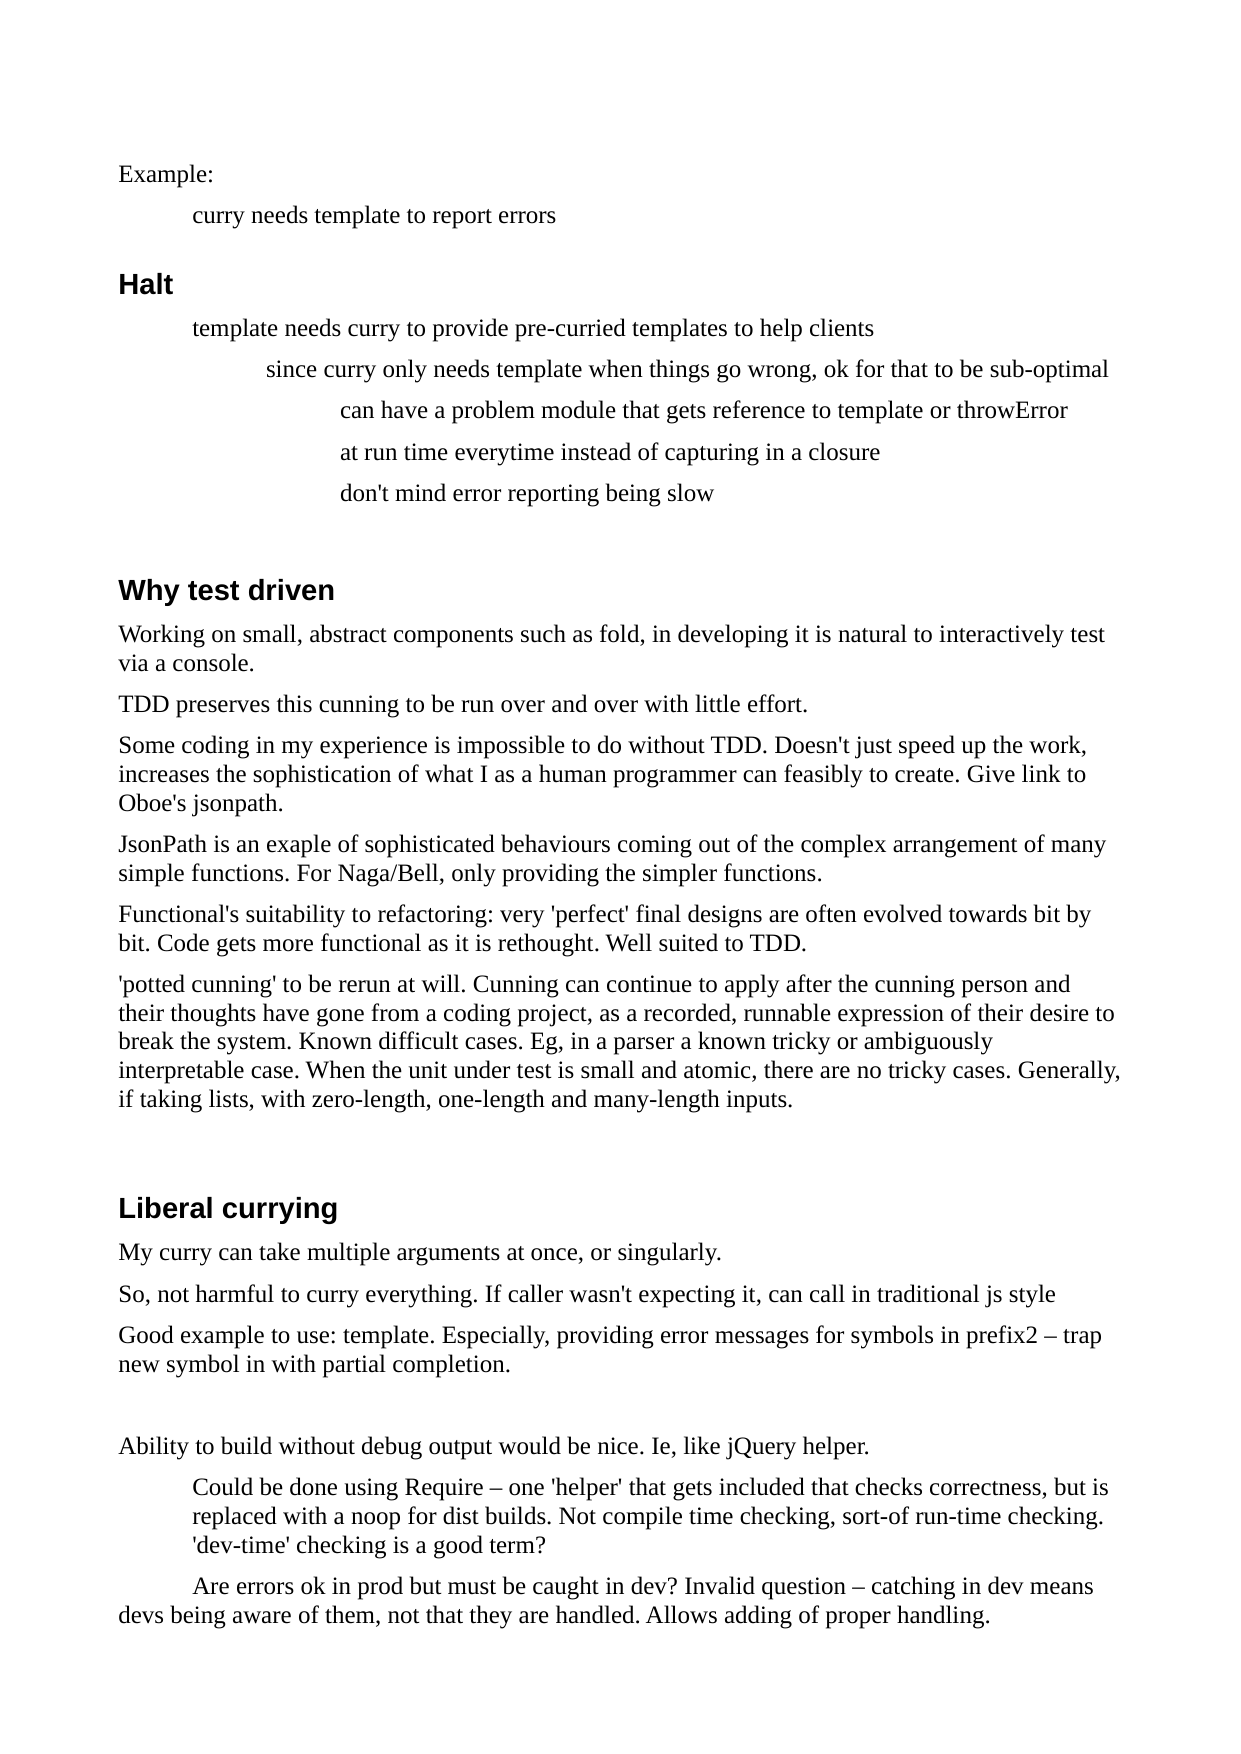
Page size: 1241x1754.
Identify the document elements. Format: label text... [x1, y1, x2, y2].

text Are errors ok in prod but must be caught in dev? Invalid question – catching in dev means devs being aware of them, not that they are handled. Allows adding of proper handling. [118, 1571, 1122, 1629]
text Good example to use: template. Especially, providing error messages for symbols in prefix2 – trap new symbol in with partial completion. [118, 1320, 1122, 1377]
text can have a problem module that gets reference to template or throwError [118, 395, 1122, 424]
subtitle Why test driven [118, 573, 1122, 606]
text TDD preserves this cunning to be run over and over with little effort. [118, 689, 1122, 718]
text curry needs template to report errors [118, 201, 1122, 229]
text don't mind error reporting being slow [118, 478, 1122, 507]
text Some coding in my experience is impossible to do without TDD. Doesn't just speed up the work, increases the sophistication of what I as a human programmer can feasibly to create. Give link to Oboe's jsonpath. [118, 730, 1122, 816]
subtitle Halt [118, 267, 1122, 300]
text My curry can take multiple arguments at once, or singularly. [118, 1237, 1122, 1266]
text JsonPath is an exaple of sophisticated behaviours coming out of the complex arrangement of many simple functions. For Naga/Bell, only providing the simpler functions. [118, 829, 1122, 886]
text Ability to build without debug output would be nice. Ie, like jQuery helper. [118, 1431, 1122, 1460]
text 'potted cunning' to be rerun at will. Cunning can continue to apply after the cunning person and their thoughts have gone from a coding project, as a recorded, runnable expression of their desire to break the system. Known difficult cases. Eg, in a parser a known tricky or ambiguously interpretable case. When the unit under test is small and atomic, there are no tricky cases. Generally, if taking lists, with zero-length, one-length and many-length inputs. [118, 969, 1122, 1113]
text Example: [118, 159, 1122, 188]
text Could be done using Require – one 'helper' that gets included that checks correctness, but is replaced with a noop for dist builds. Not compile time checking, sort-of run-time checking. 'dev-time' checking is a good term? [118, 1472, 1122, 1559]
text So, not harmful to curry everything. If caller wasn't expecting it, can call in traditional js style [118, 1279, 1122, 1307]
subtitle Liberal currying [118, 1191, 1122, 1225]
text Working on small, abstract components such as fold, in developing it is natural to interactively test via a console. [118, 619, 1122, 676]
text since curry only needs template when things go wrong, ok for that to be sub-optimal [118, 354, 1122, 383]
text Functional's suitability to refactoring: very 'perfect' final designs are often evolved towards bit by bit. Code gets more functional as it is rethought. Well suited to TDD. [118, 899, 1122, 956]
text template needs curry to provide pre-curried templates to help clients [118, 313, 1122, 342]
text at run time everytime instead of capturing in a closure [118, 437, 1122, 465]
